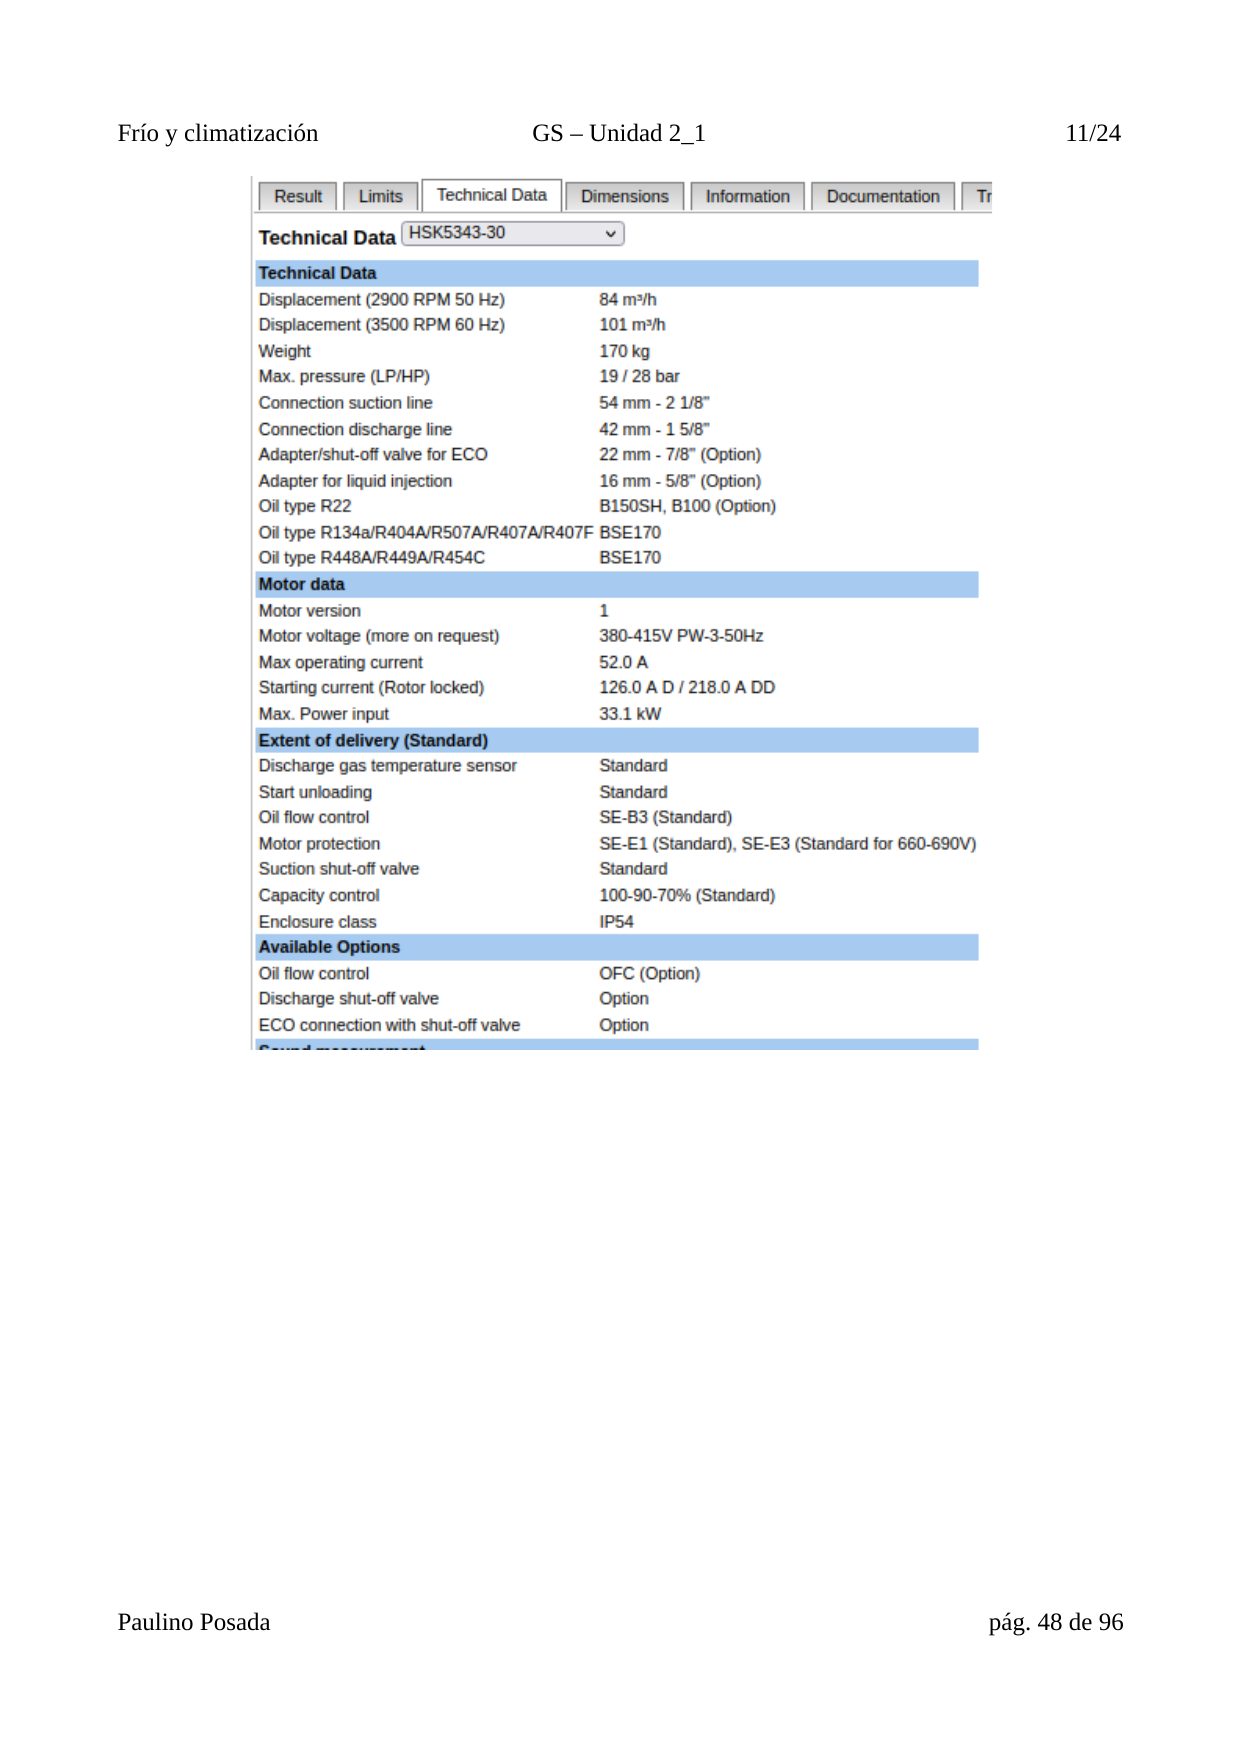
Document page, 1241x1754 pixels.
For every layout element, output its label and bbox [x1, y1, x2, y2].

picture [248, 176, 993, 1050]
